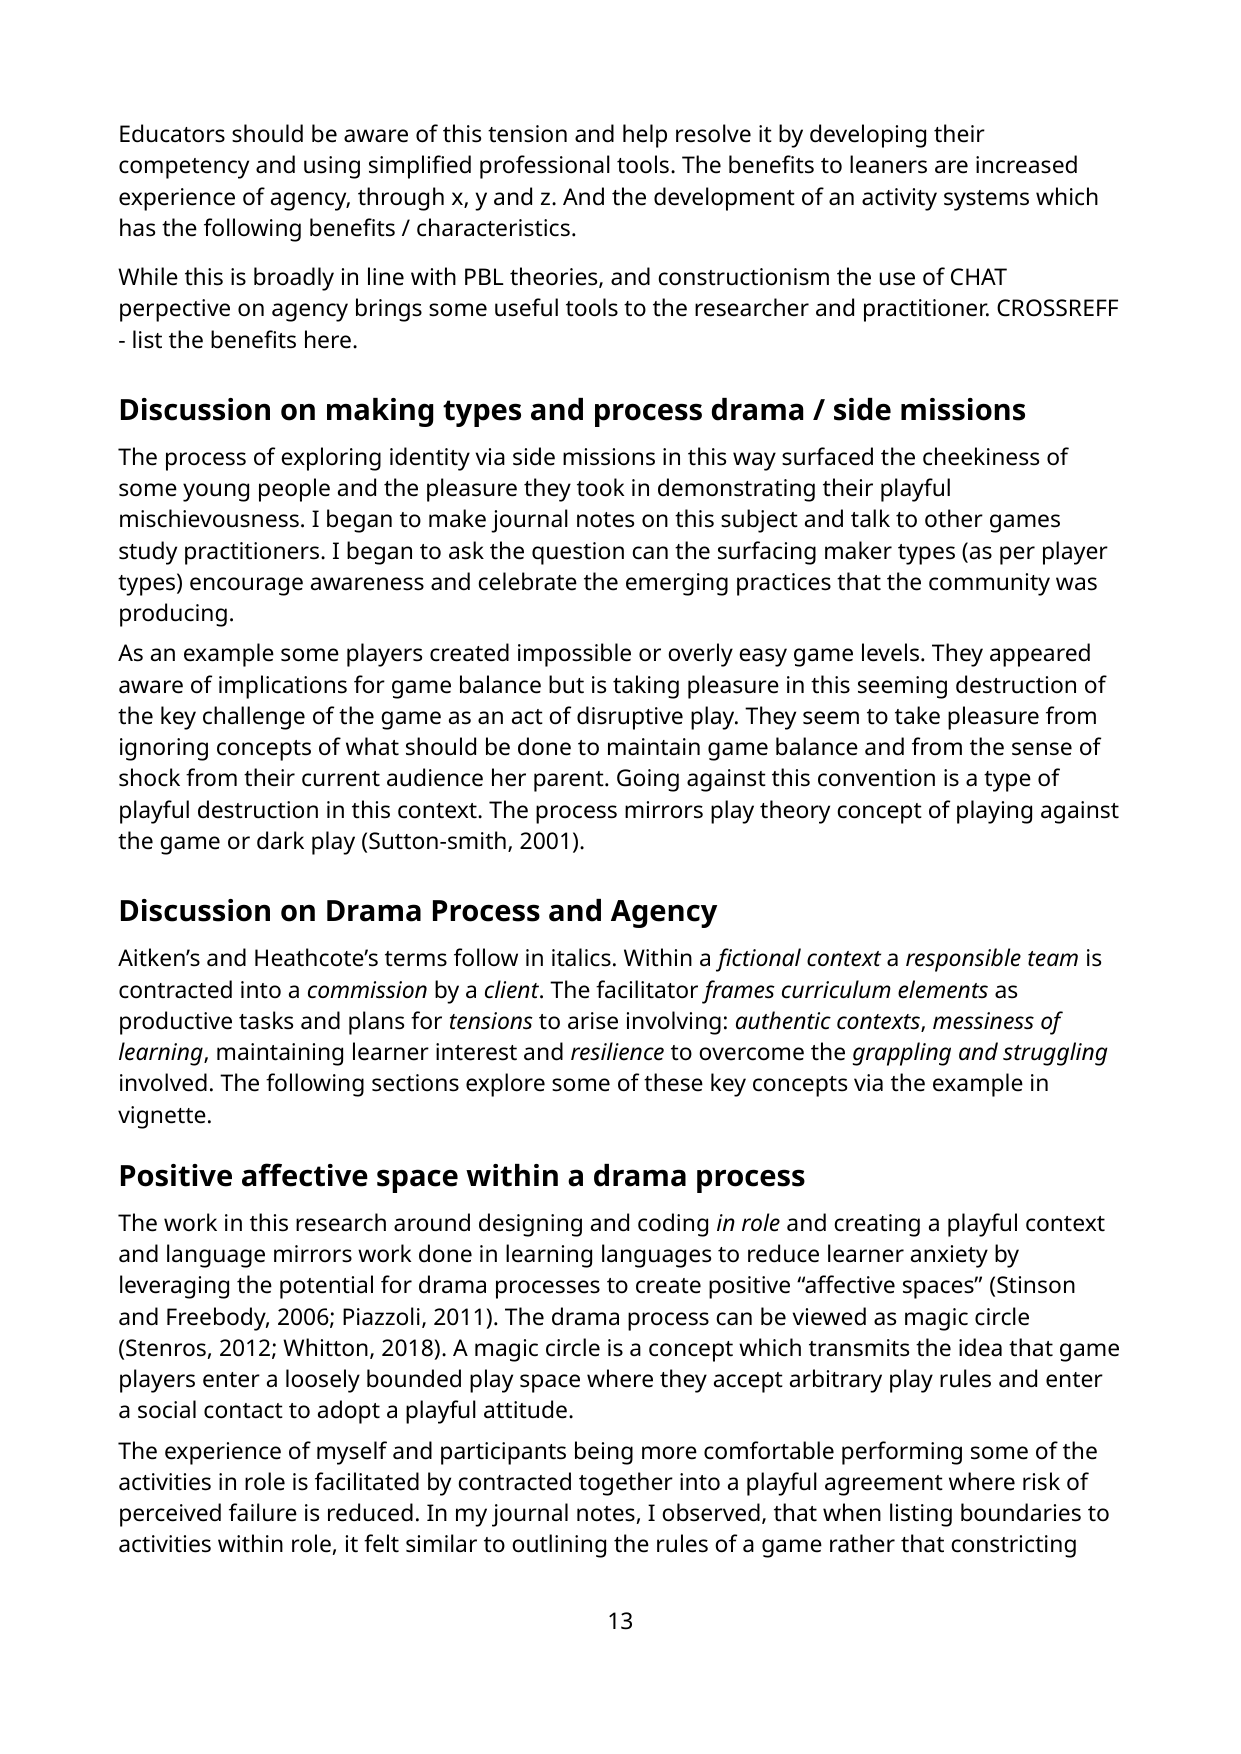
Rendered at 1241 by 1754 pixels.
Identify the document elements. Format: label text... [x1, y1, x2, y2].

text Aitken’s and Heathcote’s terms follow in italics. Within a fictional context a responsible team is contracted into a commission by a client. The facilitator frames curriculum elements as productive tasks and plans for tensions to arise involving: authentic contexts, messiness of learning, maintaining learner interest and resilience to overcome the grappling and struggling involved. The following sections explore some of these key concepts via the example in vignette. [118, 942, 1122, 1130]
text While this is broadly in line with PBL theories, and constructionism the use of CHAT perpective on agency brings some useful tools to the researcher and practitioner. CROSSREFF - list the benefits here. [118, 261, 1122, 355]
subtitle Positive affective space within a drama process [118, 1155, 1122, 1194]
text Educators should be aware of this tension and help resolve it by developing their competency and using simplified professional tools. The benefits to leaners are increased experience of agency, through x, y and z. And the development of an activity systems which has the following benefits / characteristics. [118, 118, 1122, 243]
text As an example some players created impossible or overly easy game levels. They appeared aware of implications for game balance but is taking pleasure in this seeming destruction of the key challenge of the game as an act of disruptive play. They seem to take pleasure from ignoring concepts of what should be done to maintain game balance and from the sense of shock from their current audience her parent. Going against this convention is a type of playful destruction in this context. The process mirrors play theory concept of playing against the game or dark play (Sutton-smith, 2001). [118, 637, 1122, 856]
text The process of exploring identity via side missions in this way surfaced the cheekiness of some young people and the pleasure they took in demonstrating their playful mischievousness. I began to make journal notes on this subject and talk to other games study practitioners. I began to ask the question can the surfacing maker types (as per player types) encourage awareness and celebrate the emerging practices that the community was producing. [118, 441, 1122, 628]
text The work in this research around designing and coding in role and creating a playful context and language mirrors work done in learning languages to reduce learner anxiety by leveraging the potential for drama processes to create positive “affective spaces” (Stinson and Freebody, 2006; Piazzoli, 2011). The drama process can be viewed as magic circle (Stenros, 2012; Whitton, 2018). A magic circle is a concept which transmits the idea that game players enter a loosely bounded play space where they accept arbitrary play rules and enter a social contact to adopt a playful attitude. [118, 1207, 1122, 1426]
text The experience of myself and participants being more comfortable performing some of the activities in role is facilitated by contracted together into a playful agreement where risk of perceived failure is reduced. In my journal notes, I observed, that when listing boundaries to activities within role, it felt similar to outlining the rules of a game rather that constricting [118, 1435, 1122, 1560]
subtitle Discussion on making types and process drama / side missions [118, 389, 1122, 428]
subtitle Discussion on Drama Process and Agency [118, 890, 1122, 930]
